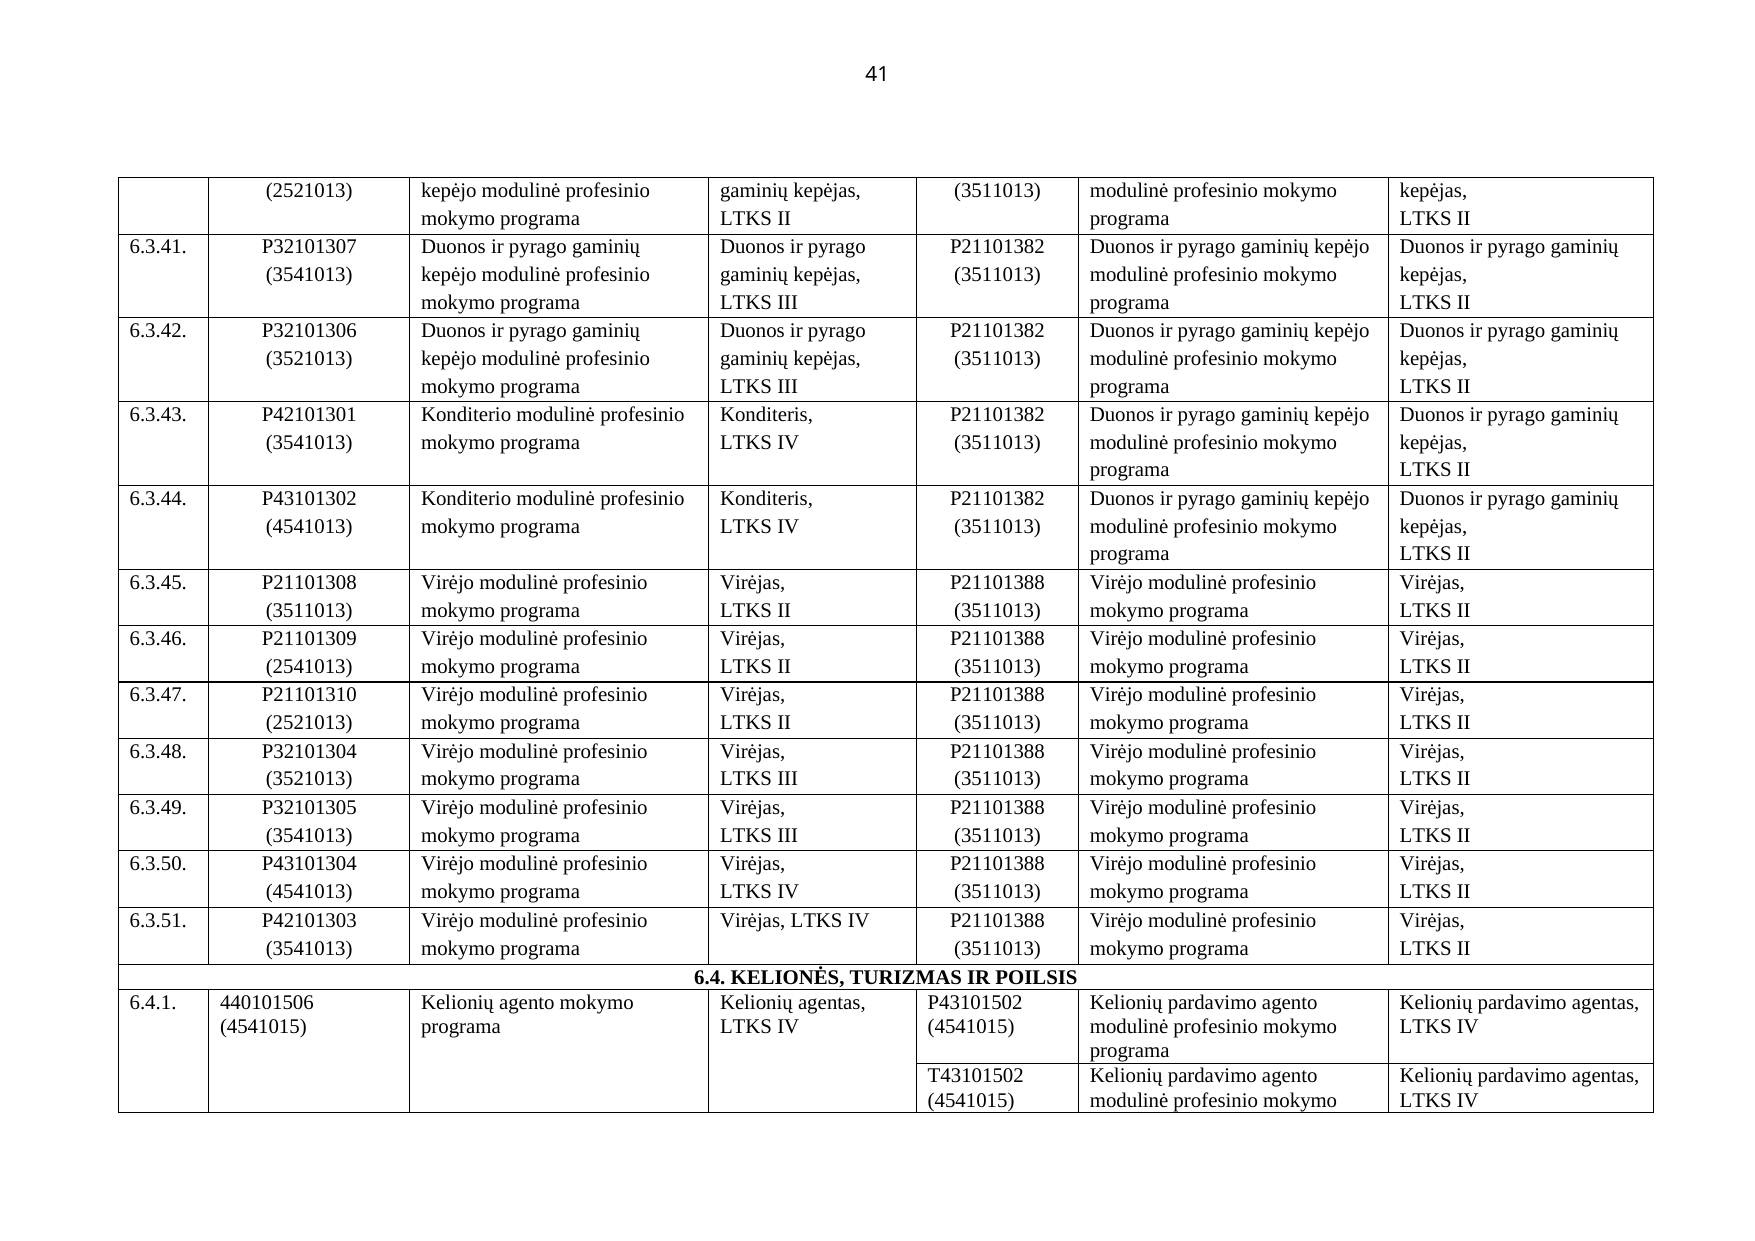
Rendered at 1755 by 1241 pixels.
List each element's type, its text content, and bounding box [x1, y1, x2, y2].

table_cell Virėjas, LTKS IV [709, 851, 916, 907]
table_cell Virėjo modulinė profesinio mokymo programa [1079, 851, 1388, 907]
table_cell P43101304 (4541013) [209, 851, 409, 907]
table_cell P21101388 (3511013) [917, 570, 1078, 625]
table_cell Virėjo modulinė profesinio mokymo programa [410, 626, 708, 681]
table_cell 6.3.51. [119, 908, 208, 964]
table_cell 6.3.41. [119, 235, 208, 317]
table_cell 6.3.43. [119, 402, 208, 485]
table_cell P21101388 (3511013) [917, 908, 1078, 964]
table_cell Virėjo modulinė profesinio mokymo programa [1079, 570, 1388, 625]
table_cell gaminių kepėjas, LTKS II [709, 178, 916, 233]
table_cell Duonos ir pyrago gaminių kepėjo modulinė profesinio mokymo programa [1079, 486, 1388, 569]
table_cell P32101304 (3521013) [209, 739, 409, 794]
table_cell Virėjo modulinė profesinio mokymo programa [1079, 739, 1388, 794]
table_cell Konditeris, LTKS IV [709, 402, 916, 485]
table_cell P21101309 (2541013) [209, 626, 409, 681]
table_cell P42101303 (3541013) [209, 908, 409, 964]
table_cell P21101388 (3511013) [917, 795, 1078, 850]
table_cell Virėjo modulinė profesinio mokymo programa [410, 683, 708, 738]
table_cell Duonos ir pyrago gaminių kepėjas, LTKS II [1389, 235, 1653, 317]
table_cell Virėjas, LTKS II [709, 626, 916, 681]
table_cell T43101502 (4541015) [917, 1064, 1078, 1112]
table_cell P32101306 (3521013) [209, 318, 409, 401]
table_cell P21101382 (3511013) [917, 318, 1078, 401]
table_cell P21101382 (3511013) [917, 486, 1078, 569]
table_cell Duonos ir pyrago gaminių kepėjo modulinė profesinio mokymo programa [1079, 318, 1388, 401]
table_cell kepėjas, LTKS II [1389, 178, 1653, 233]
table_cell 6.3.50. [119, 851, 208, 907]
table_cell P21101382 (3511013) [917, 235, 1078, 317]
table_cell 440101506 (4541015) [209, 990, 409, 1112]
table_cell Duonos ir pyrago gaminių kepėjas, LTKS II [1389, 318, 1653, 401]
table_cell Virėjas, LTKS II [1389, 795, 1653, 850]
table_cell 6.3.48. [119, 739, 208, 794]
table_cell Virėjas, LTKS II [1389, 683, 1653, 738]
table_cell P43101302 (4541013) [209, 486, 409, 569]
table_cell Kelionių pardavimo agentas, LTKS IV [1389, 1064, 1653, 1112]
table_cell Duonos ir pyrago gaminių kepėjas, LTKS III [709, 235, 916, 317]
table_cell 6.3.49. [119, 795, 208, 850]
table_cell Virėjo modulinė profesinio mokymo programa [1079, 795, 1388, 850]
table_cell Virėjo modulinė profesinio mokymo programa [410, 795, 708, 850]
table_cell Virėjas, LTKS III [709, 795, 916, 850]
table_cell Duonos ir pyrago gaminių kepėjo modulinė profesinio mokymo programa [410, 235, 708, 317]
table_cell Kelionių pardavimo agentas, LTKS IV [1389, 990, 1653, 1062]
table_cell Virėjo modulinė profesinio mokymo programa [1079, 908, 1388, 964]
table_cell P21101388 (3511013) [917, 739, 1078, 794]
table_cell P43101502 (4541015) [917, 990, 1078, 1062]
table_cell (2521013) [209, 178, 409, 233]
table_cell Duonos ir pyrago gaminių kepėjo modulinė profesinio mokymo programa [1079, 402, 1388, 485]
table_cell 6.3.47. [119, 683, 208, 738]
table_cell modulinė profesinio mokymo programa [1079, 178, 1388, 233]
table_cell 6.4.1. [119, 990, 208, 1112]
table_cell (3511013) [917, 178, 1078, 233]
table_cell Virėjo modulinė profesinio mokymo programa [1079, 626, 1388, 681]
table_cell Virėjas, LTKS II [1389, 739, 1653, 794]
table_cell 6.3.45. [119, 570, 208, 625]
table_cell P21101308 (3511013) [209, 570, 409, 625]
table_cell Virėjas, LTKS II [709, 683, 916, 738]
table_cell Virėjo modulinė profesinio mokymo programa [410, 908, 708, 964]
table_cell P32101307 (3541013) [209, 235, 409, 317]
table_cell Duonos ir pyrago gaminių kepėjo modulinė profesinio mokymo programa [1079, 235, 1388, 317]
table_cell Virėjas, LTKS IV [709, 908, 916, 964]
table_cell P21101388 (3511013) [917, 626, 1078, 681]
table_cell 6.3.42. [119, 318, 208, 401]
table_cell Kelionių agentas, LTKS IV [709, 990, 916, 1112]
table_cell 6.4. KELIONĖS, TURIZMAS IR POILSIS [119, 965, 1653, 989]
table_cell Virėjo modulinė profesinio mokymo programa [1079, 683, 1388, 738]
table_cell Virėjo modulinė profesinio mokymo programa [410, 570, 708, 625]
table_cell Kelionių agento mokymo programa [410, 990, 708, 1112]
table_cell Duonos ir pyrago gaminių kepėjo modulinė profesinio mokymo programa [410, 318, 708, 401]
table_cell Duonos ir pyrago gaminių kepėjas, LTKS III [709, 318, 916, 401]
table_cell Konditerio modulinė profesinio mokymo programa [410, 486, 708, 569]
table_cell Virėjas, LTKS III [709, 739, 916, 794]
table_cell Kelionių pardavimo agento modulinė profesinio mokymo [1079, 1064, 1388, 1112]
table_cell [119, 178, 208, 233]
table_cell Virėjas, LTKS II [1389, 851, 1653, 907]
table_cell Virėjo modulinė profesinio mokymo programa [410, 739, 708, 794]
table_cell Konditerio modulinė profesinio mokymo programa [410, 402, 708, 485]
table_cell P21101388 (3511013) [917, 851, 1078, 907]
table_cell Virėjo modulinė profesinio mokymo programa [410, 851, 708, 907]
table_cell 6.3.46. [119, 626, 208, 681]
table_cell P21101388 (3511013) [917, 683, 1078, 738]
table_cell kepėjo modulinė profesinio mokymo programa [410, 178, 708, 233]
table_cell Virėjas, LTKS II [1389, 626, 1653, 681]
table_cell Kelionių pardavimo agento modulinė profesinio mokymo programa [1079, 990, 1388, 1062]
table_cell Duonos ir pyrago gaminių kepėjas, LTKS II [1389, 402, 1653, 485]
table_cell Virėjas, LTKS II [709, 570, 916, 625]
table_cell Konditeris, LTKS IV [709, 486, 916, 569]
table_cell P42101301 (3541013) [209, 402, 409, 485]
table_cell Virėjas, LTKS II [1389, 908, 1653, 964]
table_cell Virėjas, LTKS II [1389, 570, 1653, 625]
table_cell P32101305 (3541013) [209, 795, 409, 850]
table_cell 6.3.44. [119, 486, 208, 569]
table_cell Duonos ir pyrago gaminių kepėjas, LTKS II [1389, 486, 1653, 569]
table_cell P21101382 (3511013) [917, 402, 1078, 485]
table_cell P21101310 (2521013) [209, 683, 409, 738]
